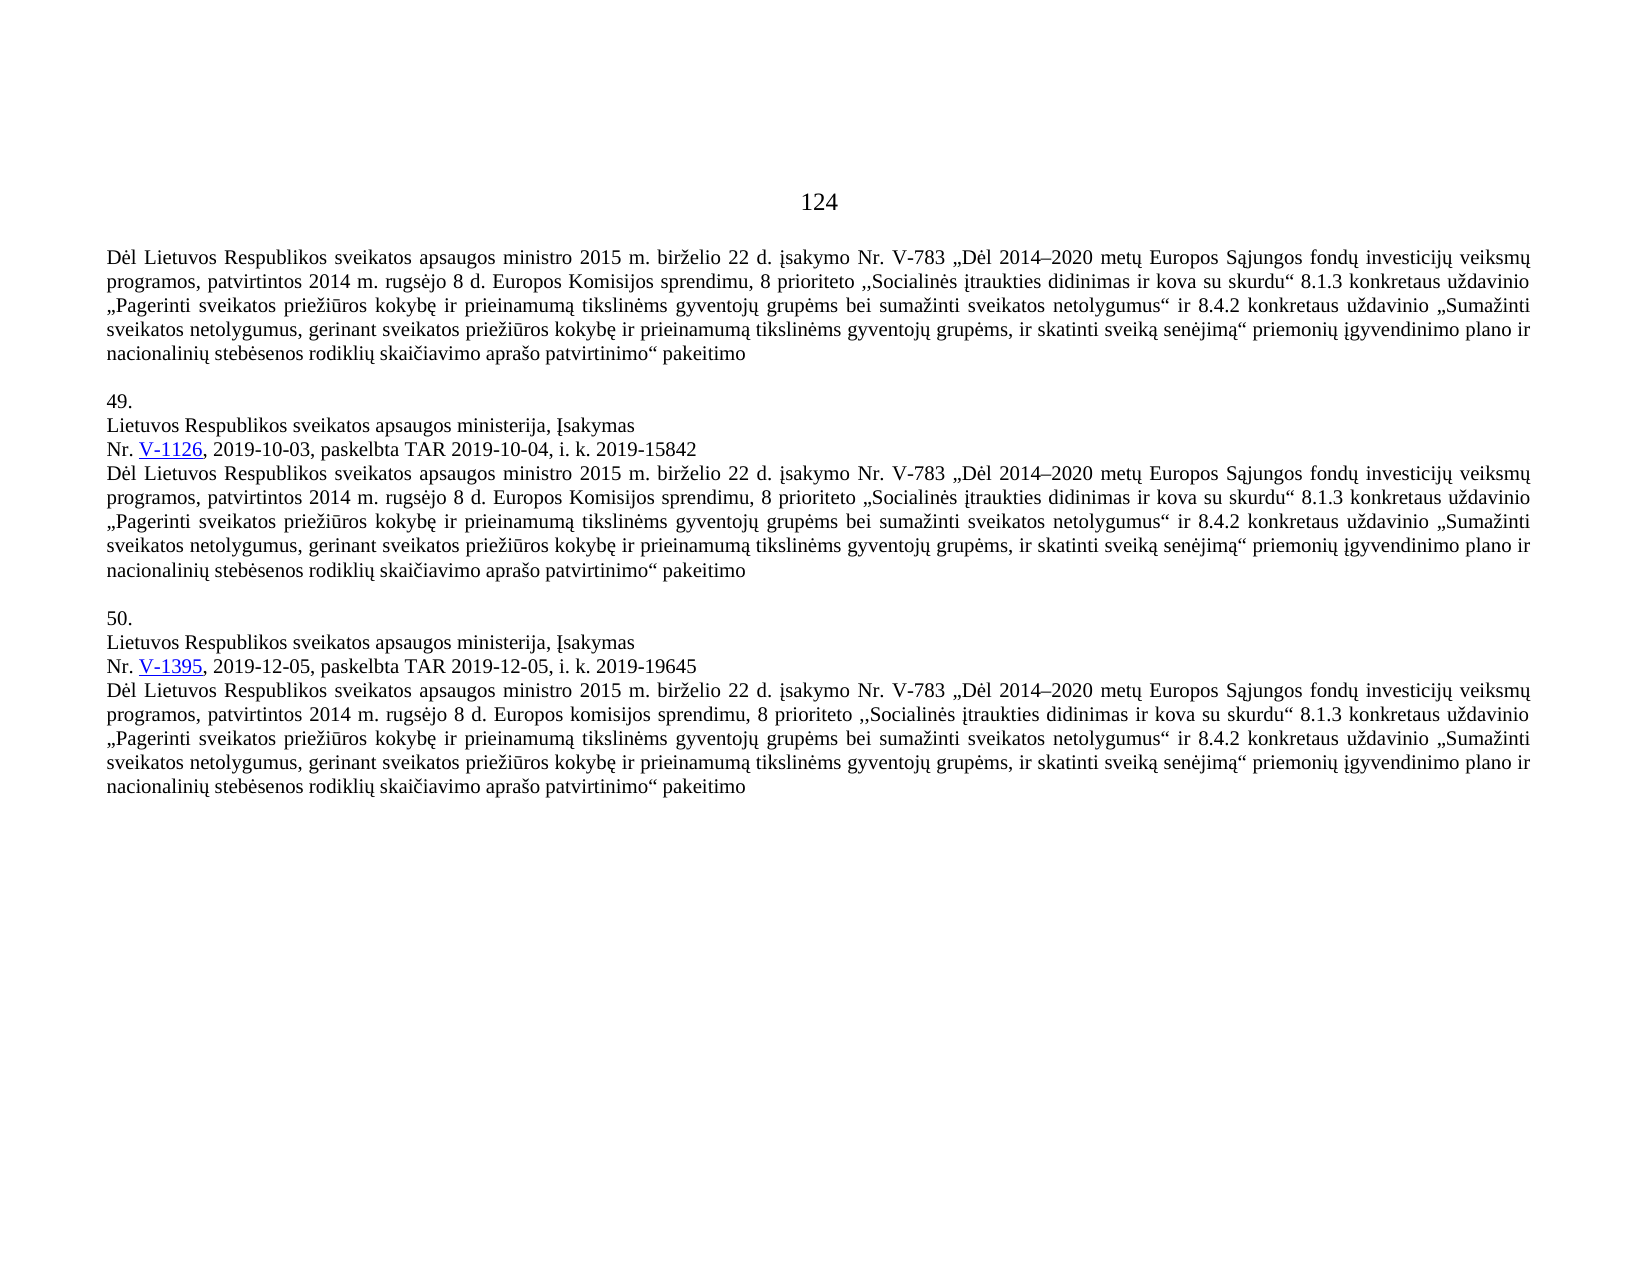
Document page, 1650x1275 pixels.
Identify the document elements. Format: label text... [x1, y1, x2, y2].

text Dėl Lietuvos Respublikos sveikatos apsaugos ministro 2015 m. birželio 22 d. įsakymo Nr. V-783 „Dėl 2014–2020 metų Europos Sąjungos fondų investicijų veiksmų programos, patvirtintos 2014 m. rugsėjo 8 d. Europos Komisijos sprendimu, 8 prioriteto „Socialinės įtraukties didinimas ir kova su skurdu“ 8.1.3 konkretaus uždavinio „Pagerinti sveikatos priežiūros kokybę ir prieinamumą tikslinėms gyventojų grupėms bei sumažinti sveikatos netolygumus“ ir 8.4.2 konkretaus uždavinio „Sumažinti sveikatos netolygumus, gerinant sveikatos priežiūros kokybę ir prieinamumą tikslinėms gyventojų grupėms, ir skatinti sveiką senėjimą“ priemonių įgyvendinimo plano ir nacionalinių stebėsenos rodiklių skaičiavimo aprašo patvirtinimo“ pakeitimo [106, 461, 1532, 582]
text Nr. V-1395, 2019-12-05, paskelbta TAR 2019-12-05, i. k. 2019-19645 [106, 654, 1532, 678]
text Lietuvos Respublikos sveikatos apsaugos ministerija, Įsakymas [106, 630, 1532, 654]
text Lietuvos Respublikos sveikatos apsaugos ministerija, Įsakymas [106, 413, 1532, 437]
text Dėl Lietuvos Respublikos sveikatos apsaugos ministro 2015 m. birželio 22 d. įsakymo Nr. V-783 „Dėl 2014–2020 metų Europos Sąjungos fondų investicijų veiksmų programos, patvirtintos 2014 m. rugsėjo 8 d. Europos komisijos sprendimu, 8 prioriteto ,,Socialinės įtraukties didinimas ir kova su skurdu“ 8.1.3 konkretaus uždavinio „Pagerinti sveikatos priežiūros kokybę ir prieinamumą tikslinėms gyventojų grupėms bei sumažinti sveikatos netolygumus“ ir 8.4.2 konkretaus uždavinio „Sumažinti sveikatos netolygumus, gerinant sveikatos priežiūros kokybę ir prieinamumą tikslinėms gyventojų grupėms, ir skatinti sveiką senėjimą“ priemonių įgyvendinimo plano ir nacionalinių stebėsenos rodiklių skaičiavimo aprašo patvirtinimo“ pakeitimo [106, 678, 1532, 798]
text 50. [106, 606, 1532, 630]
text 49. [106, 389, 1532, 413]
text Nr. V-1126, 2019-10-03, paskelbta TAR 2019-10-04, i. k. 2019-15842 [106, 437, 1532, 461]
text Dėl Lietuvos Respublikos sveikatos apsaugos ministro 2015 m. birželio 22 d. įsakymo Nr. V-783 „Dėl 2014–2020 metų Europos Sąjungos fondų investicijų veiksmų programos, patvirtintos 2014 m. rugsėjo 8 d. Europos Komisijos sprendimu, 8 prioriteto ,,Socialinės įtraukties didinimas ir kova su skurdu“ 8.1.3 konkretaus uždavinio „Pagerinti sveikatos priežiūros kokybę ir prieinamumą tikslinėms gyventojų grupėms bei sumažinti sveikatos netolygumus“ ir 8.4.2 konkretaus uždavinio „Sumažinti sveikatos netolygumus, gerinant sveikatos priežiūros kokybę ir prieinamumą tikslinėms gyventojų grupėms, ir skatinti sveiką senėjimą“ priemonių įgyvendinimo plano ir nacionalinių stebėsenos rodiklių skaičiavimo aprašo patvirtinimo“ pakeitimo [106, 245, 1532, 365]
